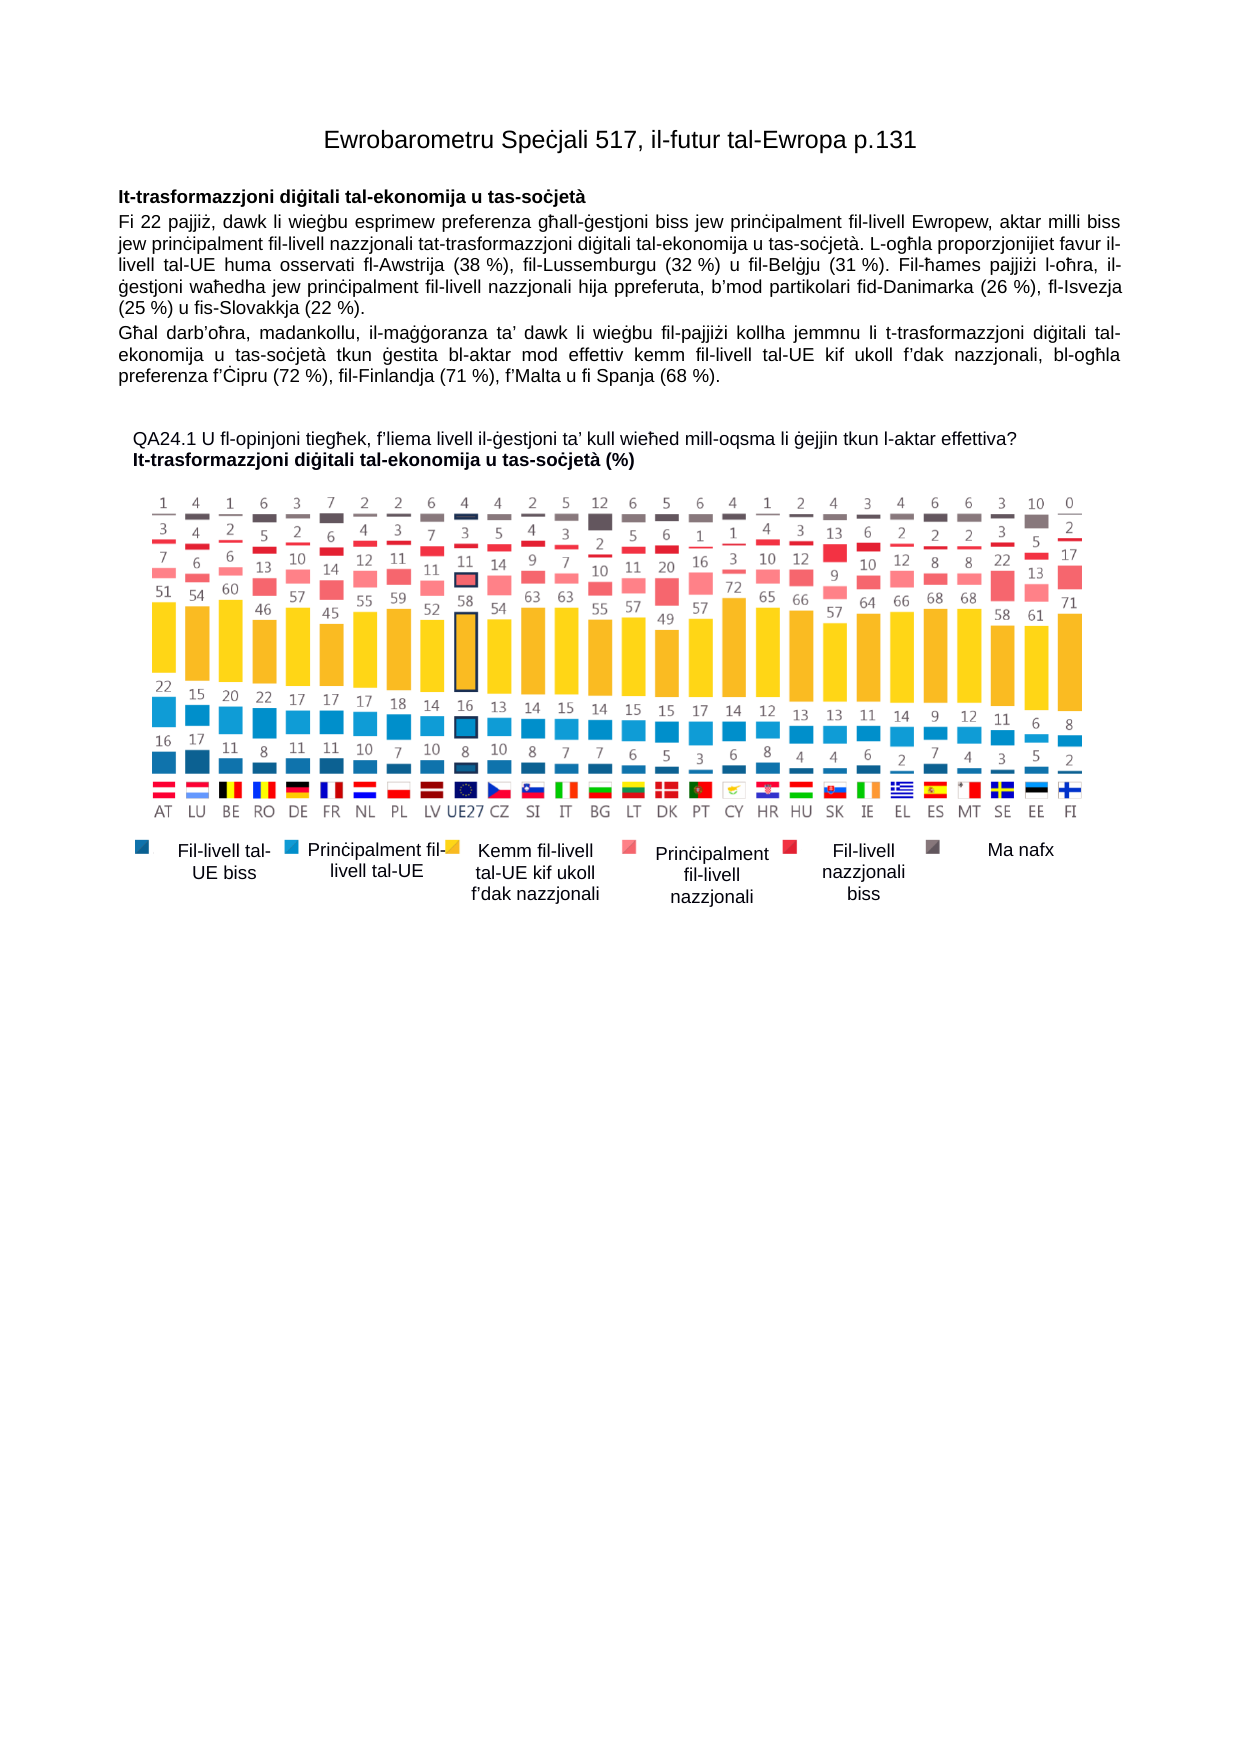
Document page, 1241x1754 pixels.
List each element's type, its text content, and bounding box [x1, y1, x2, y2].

picture [127, 824, 941, 875]
picture [140, 490, 1086, 821]
text Fi 22 pajjiż, dawk li wieġbu esprimew preferenza għall-ġestjoni biss jew prinċipalment fil-livell Ewropew, aktar milli biss jew prinċipalment fil-livell nazzjonali tat-trasformazzjoni diġitali tal-ekonomija u tas-soċjetà. L-ogħla proporzjonijiet favur il-livell tal-UE huma osservati fl-Awstrija (38 %), fil-Lussemburgu (32 %) u fil-Belġju (31 %). Fil-ħames pajjiżi l-oħra, il-ġestjoni waħedha jew prinċipalment fil-livell nazzjonali hija ppreferuta, b’mod partikolari fid-Danimarka (26 %), fl-Isvezja (25 %) u fis-Slovakkja (22 %). [118, 211, 1122, 319]
text It-trasformazzjoni diġitali tal-ekonomija u tas-soċjetà [118, 186, 1122, 208]
text Għal darb’oħra, madankollu, il-maġġoranza ta’ dawk li wieġbu fil-pajjiżi kollha jemmnu li t-trasformazzjoni diġitali tal-ekonomija u tas-soċjetà tkun ġestita bl-aktar mod effettiv kemm fil-livell tal-UE kif ukoll f’dak nazzjonali, bl-ogħla preferenza f’Ċipru (72 %), fil-Finlandja (71 %), f’Malta u fi Spanja (68 %). [118, 322, 1122, 387]
